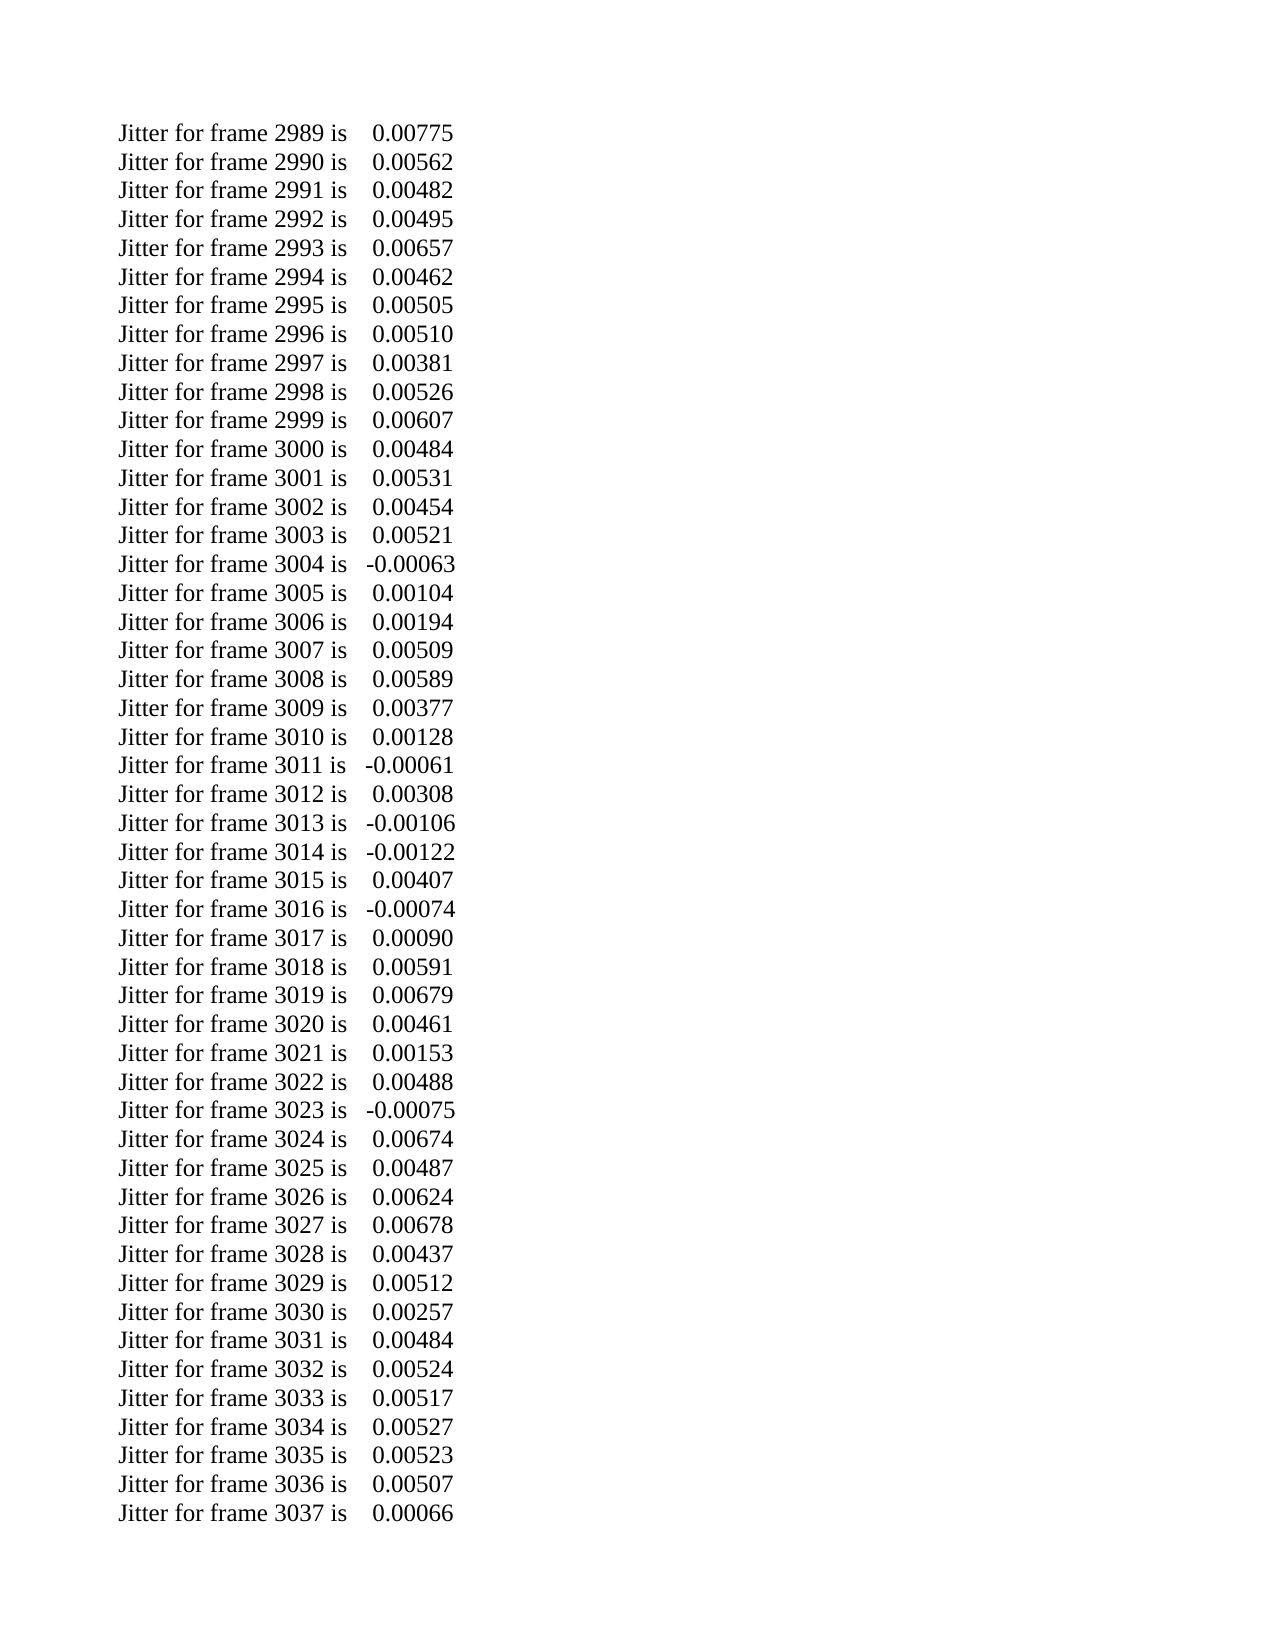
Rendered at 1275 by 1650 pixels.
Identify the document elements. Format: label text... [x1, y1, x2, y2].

text Jitter for frame 3015 is 0.00407 [118, 866, 1157, 894]
text Jitter for frame 3029 is 0.00512 [118, 1268, 1157, 1297]
text Jitter for frame 2997 is 0.00381 [118, 348, 1157, 377]
text Jitter for frame 3026 is 0.00624 [118, 1182, 1157, 1211]
text Jitter for frame 3021 is 0.00153 [118, 1038, 1157, 1067]
text Jitter for frame 3000 is 0.00484 [118, 434, 1157, 463]
text Jitter for frame 3028 is 0.00437 [118, 1239, 1157, 1268]
text Jitter for frame 2995 is 0.00505 [118, 291, 1157, 319]
text Jitter for frame 2994 is 0.00462 [118, 262, 1157, 291]
text Jitter for frame 3014 is -0.00122 [118, 837, 1157, 866]
text Jitter for frame 3020 is 0.00461 [118, 1009, 1157, 1038]
text Jitter for frame 3036 is 0.00507 [118, 1469, 1157, 1498]
text Jitter for frame 3037 is 0.00066 [118, 1498, 1157, 1527]
text Jitter for frame 3001 is 0.00531 [118, 463, 1157, 492]
text Jitter for frame 3022 is 0.00488 [118, 1067, 1157, 1096]
text Jitter for frame 3017 is 0.00090 [118, 923, 1157, 952]
text Jitter for frame 3023 is -0.00075 [118, 1096, 1157, 1124]
text Jitter for frame 3027 is 0.00678 [118, 1211, 1157, 1239]
text Jitter for frame 3018 is 0.00591 [118, 952, 1157, 981]
text Jitter for frame 3016 is -0.00074 [118, 894, 1157, 923]
text Jitter for frame 3032 is 0.00524 [118, 1354, 1157, 1383]
text Jitter for frame 3002 is 0.00454 [118, 492, 1157, 521]
text Jitter for frame 3013 is -0.00106 [118, 808, 1157, 837]
text Jitter for frame 2996 is 0.00510 [118, 319, 1157, 348]
text Jitter for frame 3004 is -0.00063 [118, 549, 1157, 578]
text Jitter for frame 2989 is 0.00775 [118, 118, 1157, 147]
text Jitter for frame 3035 is 0.00523 [118, 1441, 1157, 1469]
text Jitter for frame 3011 is -0.00061 [118, 751, 1157, 779]
text Jitter for frame 3019 is 0.00679 [118, 981, 1157, 1009]
text Jitter for frame 2998 is 0.00526 [118, 377, 1157, 406]
text Jitter for frame 3009 is 0.00377 [118, 693, 1157, 722]
text Jitter for frame 2992 is 0.00495 [118, 204, 1157, 233]
text Jitter for frame 3030 is 0.00257 [118, 1297, 1157, 1326]
text Jitter for frame 3031 is 0.00484 [118, 1326, 1157, 1354]
text Jitter for frame 3034 is 0.00527 [118, 1412, 1157, 1441]
text Jitter for frame 3010 is 0.00128 [118, 722, 1157, 751]
text Jitter for frame 3006 is 0.00194 [118, 607, 1157, 636]
text Jitter for frame 2990 is 0.00562 [118, 147, 1157, 176]
text Jitter for frame 3003 is 0.00521 [118, 521, 1157, 549]
text Jitter for frame 3007 is 0.00509 [118, 636, 1157, 664]
text Jitter for frame 2991 is 0.00482 [118, 176, 1157, 204]
text Jitter for frame 2999 is 0.00607 [118, 406, 1157, 434]
text Jitter for frame 3033 is 0.00517 [118, 1383, 1157, 1412]
text Jitter for frame 3012 is 0.00308 [118, 779, 1157, 808]
text Jitter for frame 3025 is 0.00487 [118, 1153, 1157, 1182]
text Jitter for frame 3008 is 0.00589 [118, 664, 1157, 693]
text Jitter for frame 3024 is 0.00674 [118, 1124, 1157, 1153]
text Jitter for frame 2993 is 0.00657 [118, 233, 1157, 262]
text Jitter for frame 3005 is 0.00104 [118, 578, 1157, 607]
